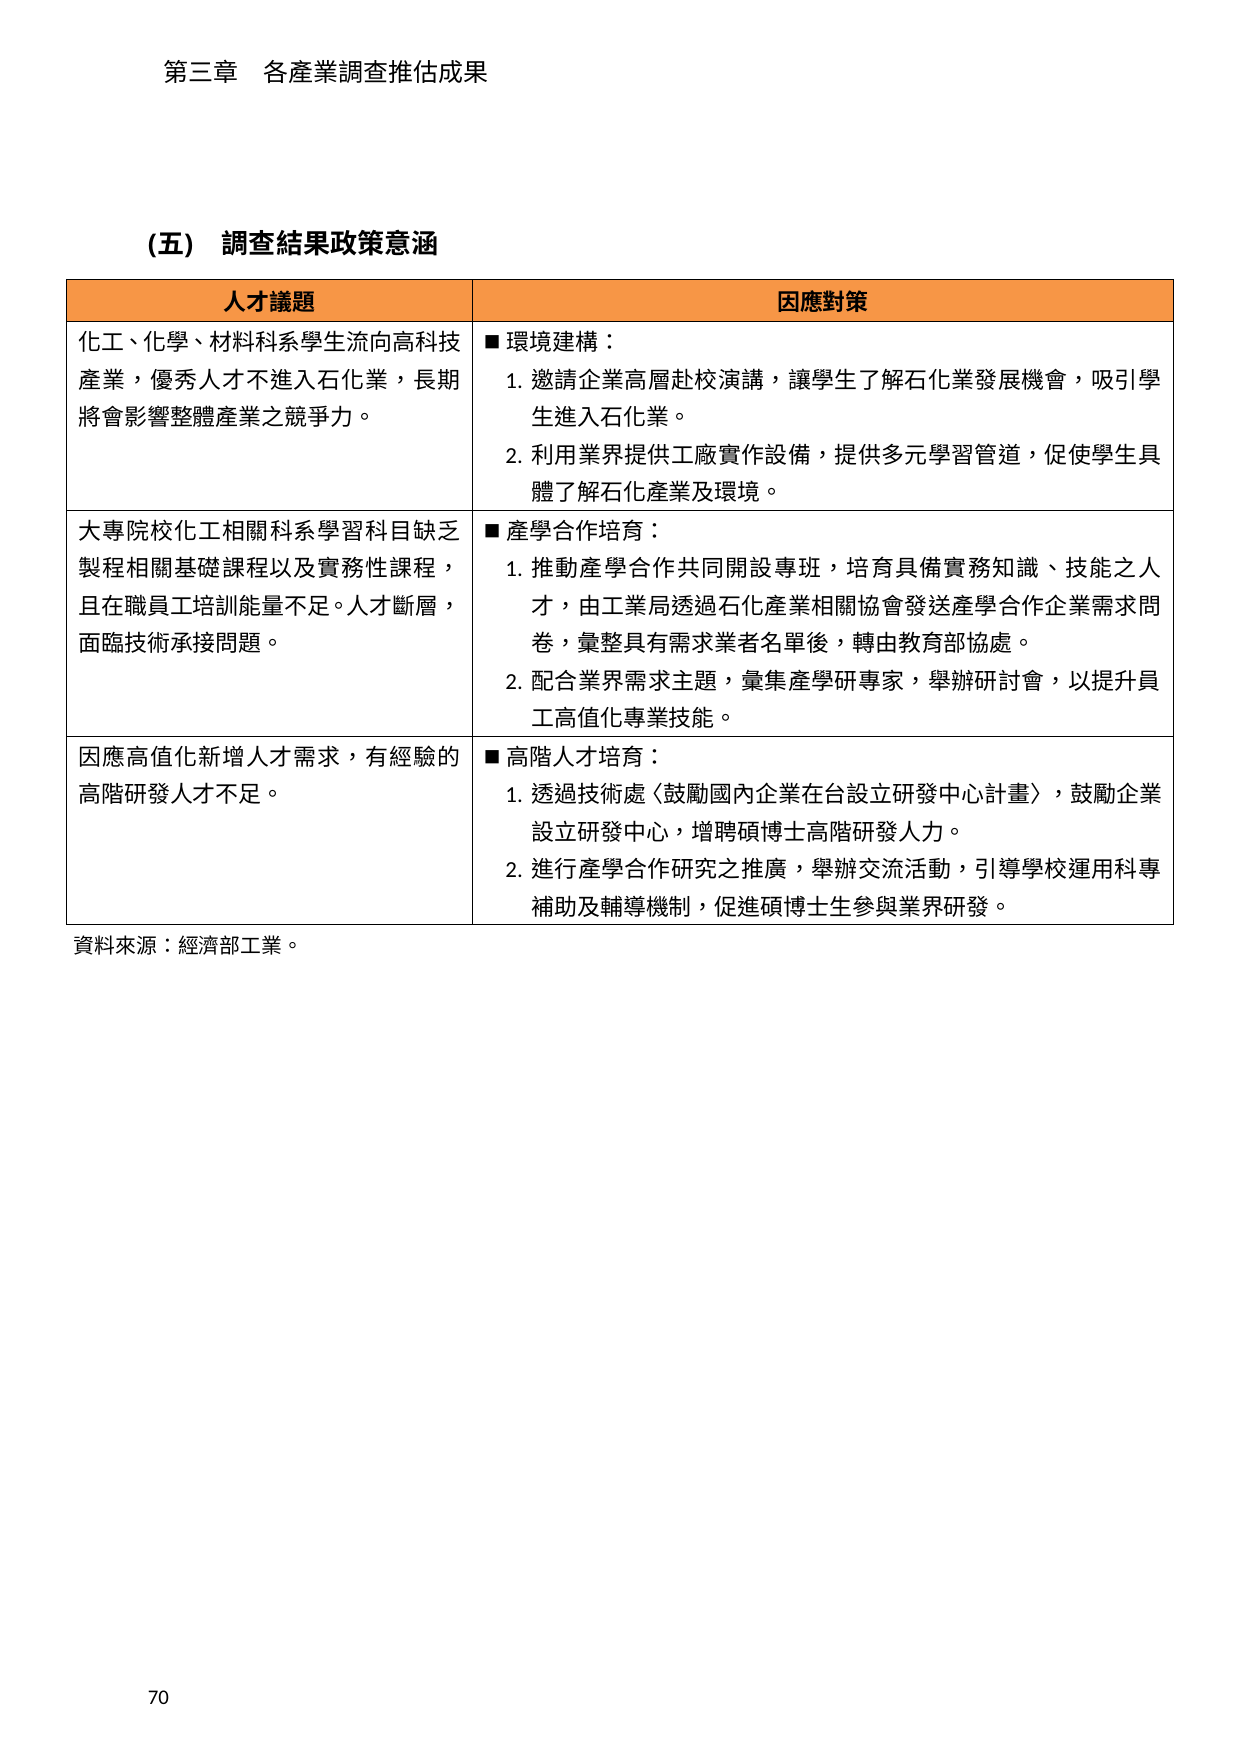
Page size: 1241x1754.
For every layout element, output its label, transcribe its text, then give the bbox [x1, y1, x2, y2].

table_cell 高階人才培育： 透過技術處〈鼓勵國內企業在台設立研發中心計畫〉，鼓勵企業設立研發中心，增聘碩博士高階研發人力。 進行產學合作研究之推廣，舉辦交流活動，引導學校運用科專補助及輔導機制，促進碩博士生參與業界研發。 [473, 737, 1173, 924]
table_header 因應對策 [473, 280, 1173, 321]
table_header 人才議題 [67, 280, 472, 321]
table_cell 產學合作培育： 推動產學合作共同開設專班，培育具備實務知識、技能之人才，由工業局透過石化產業相關協會發送產學合作企業需求問卷，彙整具有需求業者名單後，轉由教育部協處。 配合業界需求主題，彙集產學研專家，舉辦研討會，以提升員工高值化專業技能。 [473, 511, 1173, 736]
table_cell 化工、化學、材料科系學生流向高科技產業，優秀人才不進入石化業，長期將會影響整體產業之競爭力。 [67, 322, 472, 509]
table_cell 因應高值化新增人才需求，有經驗的高階研發人才不足。 [67, 737, 472, 924]
table_cell 大專院校化工相關科系學習科目缺乏製程相關基礎課程以及實務性課程，且在職員工培訓能量不足。人才斷層，面臨技術承接問題。 [67, 511, 472, 736]
table_cell 環境建構： 邀請企業高層赴校演講，讓學生了解石化業發展機會，吸引學生進入石化業。 利用業界提供工廠實作設備，提供多元學習管道，促使學生具體了解石化產業及環境。 [473, 322, 1173, 509]
list 調查結果政策意涵 [148, 204, 1092, 279]
text 資料來源：經濟部工業。 [74, 925, 1063, 963]
